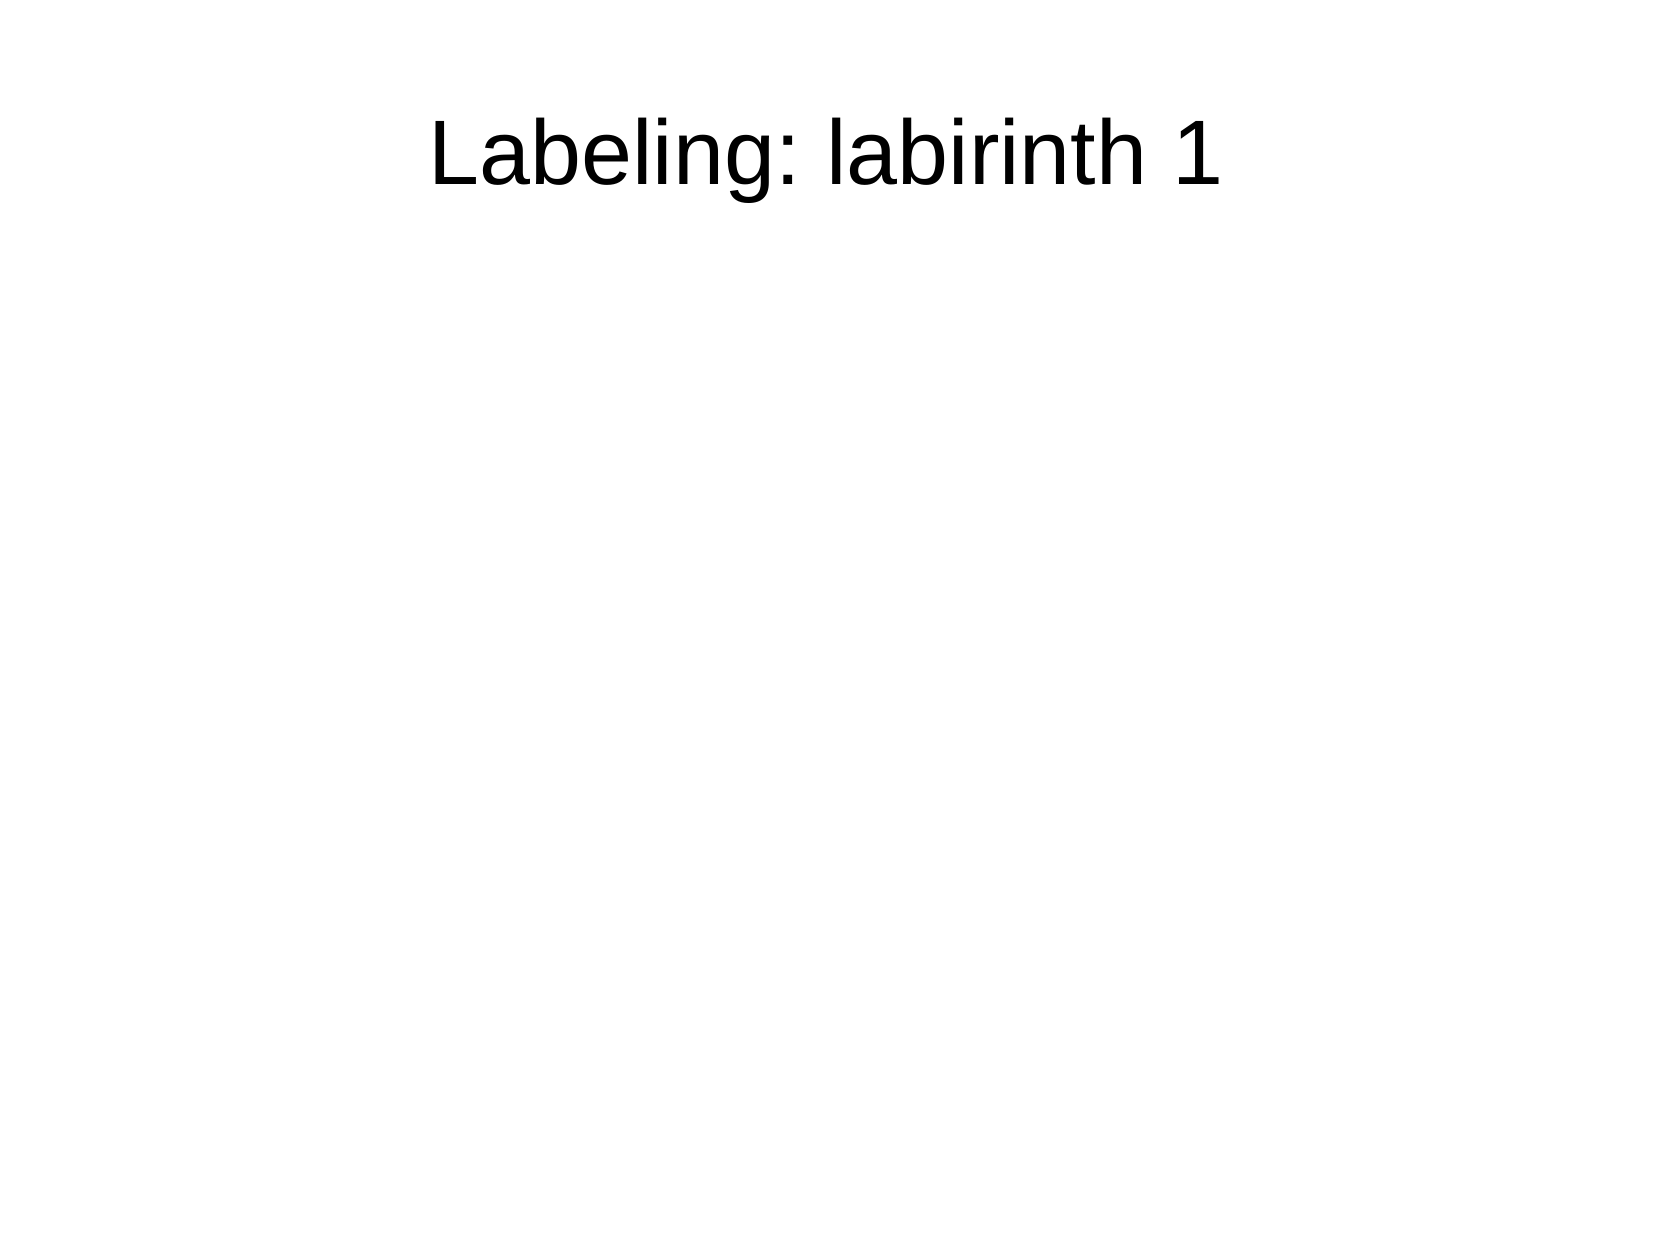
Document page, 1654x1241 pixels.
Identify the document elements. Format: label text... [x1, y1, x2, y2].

title Labeling: labirinth 1 [82, 49, 1571, 257]
